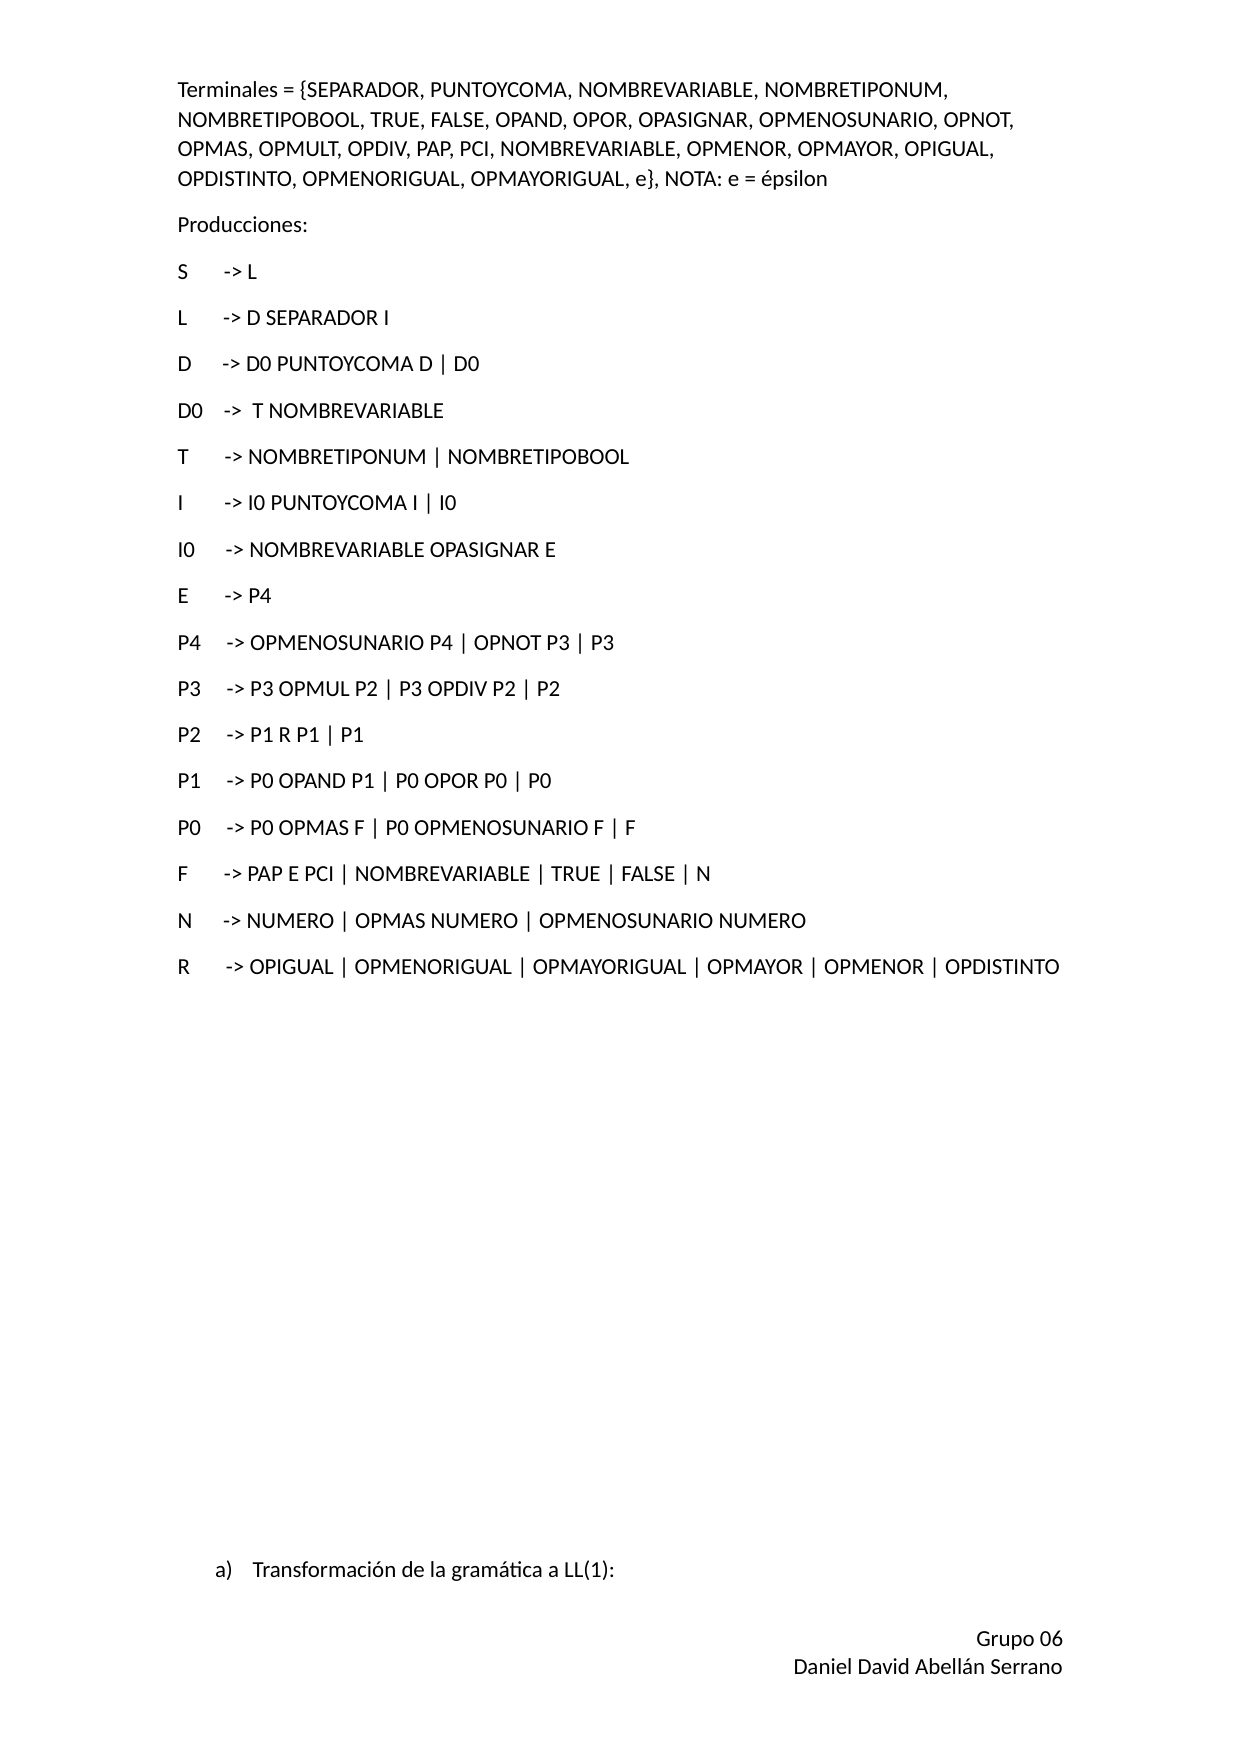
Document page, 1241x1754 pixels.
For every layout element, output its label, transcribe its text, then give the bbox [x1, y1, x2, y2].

text L -> D SEPARADOR I [177, 303, 1063, 331]
text T -> NOMBRETIPONUM | NOMBRETIPOBOOL [177, 442, 1063, 470]
text Producciones: [177, 210, 1063, 238]
text Terminales = {SEPARADOR, PUNTOYCOMA, NOMBREVARIABLE, NOMBRETIPONUM, NOMBRETIPOBOOL, TRUE, FALSE, OPAND, OPOR, OPASIGNAR, OPMENOSUNARIO, OPNOT, OPMAS, OPMULT, OPDIV, PAP, PCI, NOMBREVARIABLE, OPMENOR, OPMAYOR, OPIGUAL, OPDISTINTO, OPMENORIGUAL, OPMAYORIGUAL, e}, NOTA: e = épsilon [177, 75, 1063, 192]
text D -> D0 PUNTOYCOMA D | D0 [177, 349, 1063, 377]
text P2 -> P1 R P1 | P1 [177, 720, 1063, 748]
text F -> PAP E PCI | NOMBREVARIABLE | TRUE | FALSE | N [177, 859, 1063, 887]
text E -> P4 [177, 581, 1063, 609]
text R -> OPIGUAL | OPMENORIGUAL | OPMAYORIGUAL | OPMAYOR | OPMENOR | OPDISTINTO [177, 952, 1063, 980]
text P1 -> P0 OPAND P1 | P0 OPOR P0 | P0 [177, 767, 1063, 795]
text P3 -> P3 OPMUL P2 | P3 OPDIV P2 | P2 [177, 674, 1063, 702]
text D0 -> T NOMBREVARIABLE [177, 396, 1063, 424]
text I0 -> NOMBREVARIABLE OPASIGNAR E [177, 535, 1063, 563]
text N -> NUMERO | OPMAS NUMERO | OPMENOSUNARIO NUMERO [177, 906, 1063, 934]
text P0 -> P0 OPMAS F | P0 OPMENOSUNARIO F | F [177, 813, 1063, 841]
text S -> L [177, 257, 1063, 285]
text P4 -> OPMENOSUNARIO P4 | OPNOT P3 | P3 [177, 628, 1063, 656]
text I -> I0 PUNTOYCOMA I | I0 [177, 488, 1063, 517]
list Transformación de la gramática a LL(1): [215, 1555, 1063, 1583]
